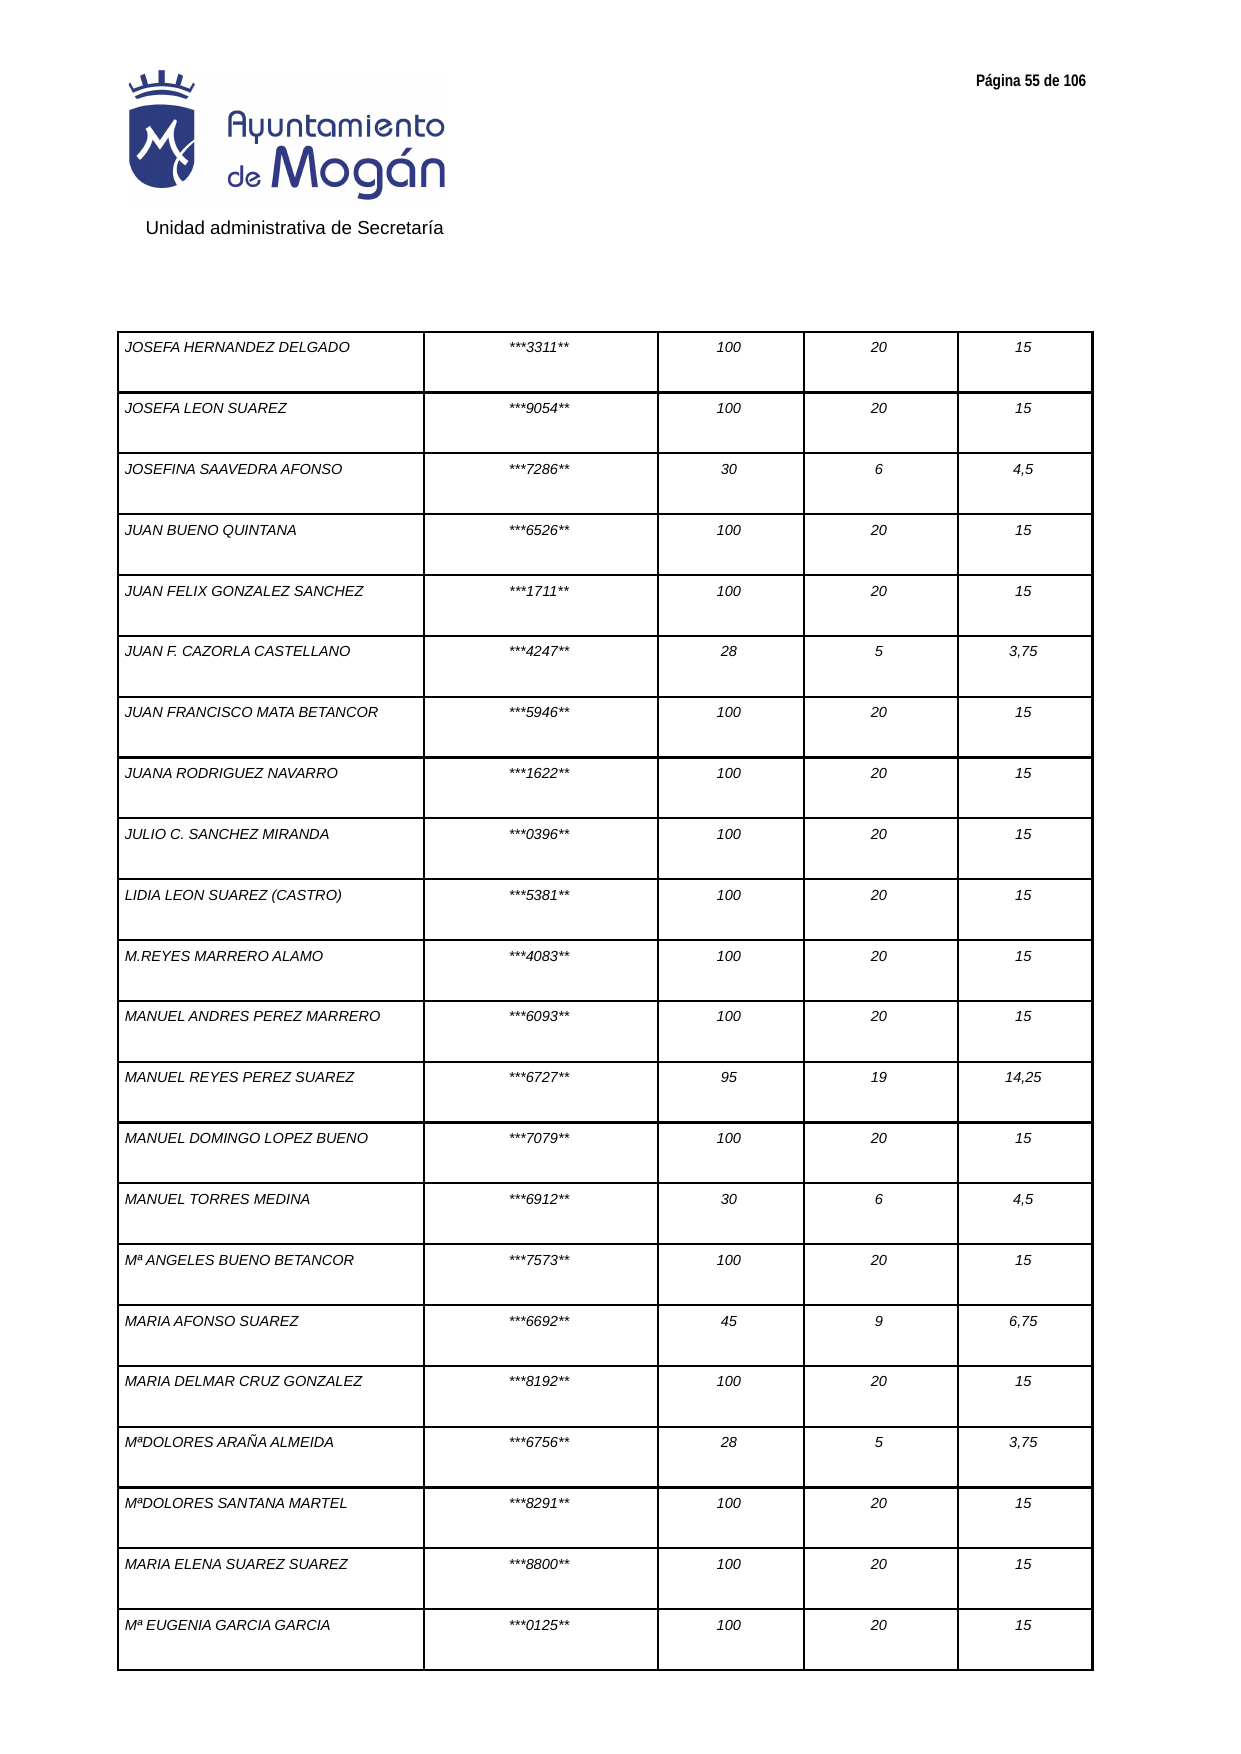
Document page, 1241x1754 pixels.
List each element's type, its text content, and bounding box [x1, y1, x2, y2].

table_cell 100 [659, 759, 803, 817]
table_cell 20 [805, 576, 957, 635]
table_cell 5 [805, 1428, 957, 1486]
table_cell JULIO C. SANCHEZ MIRANDA [119, 819, 423, 878]
table_cell JUAN BUENO QUINTANA [119, 515, 423, 574]
table_cell ***5381** [425, 880, 657, 939]
table_cell 14,25 [959, 1063, 1091, 1121]
table_cell MªDOLORES ARAÑA ALMEIDA [119, 1428, 423, 1486]
table_cell 100 [659, 1367, 803, 1426]
table_cell 15 [959, 515, 1091, 574]
table_cell 4,5 [959, 454, 1091, 513]
table_cell ***5946** [425, 698, 657, 756]
table_cell MANUEL REYES PEREZ SUAREZ [119, 1063, 423, 1121]
table_cell 15 [959, 819, 1091, 878]
table_cell 15 [959, 941, 1091, 1000]
table_cell JUAN FRANCISCO MATA BETANCOR [119, 698, 423, 756]
table_cell 20 [805, 1002, 957, 1061]
table_cell ***1622** [425, 759, 657, 817]
table_cell 15 [959, 1489, 1091, 1547]
table_cell 100 [659, 1549, 803, 1608]
table_cell ***4083** [425, 941, 657, 1000]
table_cell 45 [659, 1306, 803, 1365]
table_cell 15 [959, 1610, 1091, 1669]
table_cell MANUEL ANDRES PEREZ MARRERO [119, 1002, 423, 1061]
table_cell JOSEFA HERNANDEZ DELGADO [119, 333, 423, 391]
table_cell 6,75 [959, 1306, 1091, 1365]
table_cell 30 [659, 454, 803, 513]
table_cell 15 [959, 576, 1091, 635]
table_cell ***7286** [425, 454, 657, 513]
table_cell 4,5 [959, 1184, 1091, 1243]
table_cell MªDOLORES SANTANA MARTEL [119, 1489, 423, 1547]
table_cell 100 [659, 576, 803, 635]
table_cell M.REYES MARRERO ALAMO [119, 941, 423, 1000]
table_cell ***6727** [425, 1063, 657, 1121]
table_cell 30 [659, 1184, 803, 1243]
table_cell JOSEFINA SAAVEDRA AFONSO [119, 454, 423, 513]
table_cell 15 [959, 880, 1091, 939]
table_cell JUAN F. CAZORLA CASTELLANO [119, 637, 423, 696]
table_cell ***6692** [425, 1306, 657, 1365]
table_cell 20 [805, 1489, 957, 1547]
table_cell 15 [959, 1124, 1091, 1182]
table_cell ***3311** [425, 333, 657, 391]
table_cell 15 [959, 333, 1091, 391]
table_cell 3,75 [959, 637, 1091, 696]
table_cell 20 [805, 1245, 957, 1304]
table_cell 20 [805, 1549, 957, 1608]
table_cell ***6526** [425, 515, 657, 574]
table_cell JUANA RODRIGUEZ NAVARRO [119, 759, 423, 817]
table_cell 20 [805, 1124, 957, 1182]
table_cell 28 [659, 1428, 803, 1486]
table_cell ***1711** [425, 576, 657, 635]
table_cell 6 [805, 454, 957, 513]
table_cell 100 [659, 1610, 803, 1669]
table_cell 15 [959, 394, 1091, 452]
table_cell ***9054** [425, 394, 657, 452]
table_cell MARIA AFONSO SUAREZ [119, 1306, 423, 1365]
table_cell 100 [659, 515, 803, 574]
table_cell 20 [805, 333, 957, 391]
table_cell 20 [805, 880, 957, 939]
table_cell 20 [805, 1610, 957, 1669]
table_cell ***8291** [425, 1489, 657, 1547]
table_cell 100 [659, 880, 803, 939]
table_cell 15 [959, 759, 1091, 817]
table_cell JUAN FELIX GONZALEZ SANCHEZ [119, 576, 423, 635]
picture [128, 70, 445, 206]
table_cell 20 [805, 1367, 957, 1426]
table_cell 100 [659, 333, 803, 391]
table_cell MANUEL TORRES MEDINA [119, 1184, 423, 1243]
table_cell ***8800** [425, 1549, 657, 1608]
table_cell 15 [959, 1367, 1091, 1426]
table_cell 19 [805, 1063, 957, 1121]
table_cell 100 [659, 941, 803, 1000]
table_cell 15 [959, 1002, 1091, 1061]
table_cell LIDIA LEON SUAREZ (CASTRO) [119, 880, 423, 939]
table_cell MARIA ELENA SUAREZ SUAREZ [119, 1549, 423, 1608]
table_cell 95 [659, 1063, 803, 1121]
table_cell 5 [805, 637, 957, 696]
table_cell 100 [659, 1002, 803, 1061]
table_cell ***8192** [425, 1367, 657, 1426]
table_cell 100 [659, 1124, 803, 1182]
table_cell ***7079** [425, 1124, 657, 1182]
table_cell 15 [959, 1245, 1091, 1304]
table_cell 20 [805, 819, 957, 878]
table_cell Mª EUGENIA GARCIA GARCIA [119, 1610, 423, 1669]
table_cell 15 [959, 1549, 1091, 1608]
table_cell ***7573** [425, 1245, 657, 1304]
table_cell 3,75 [959, 1428, 1091, 1486]
table_cell ***0396** [425, 819, 657, 878]
table_cell 20 [805, 759, 957, 817]
table_cell JOSEFA LEON SUAREZ [119, 394, 423, 452]
table_cell 100 [659, 394, 803, 452]
table_cell 9 [805, 1306, 957, 1365]
table_cell MARIA DELMAR CRUZ GONZALEZ [119, 1367, 423, 1426]
table_cell 6 [805, 1184, 957, 1243]
table_cell 100 [659, 1489, 803, 1547]
table_cell MANUEL DOMINGO LOPEZ BUENO [119, 1124, 423, 1182]
table_cell 20 [805, 698, 957, 756]
table_cell 100 [659, 698, 803, 756]
table_cell ***6093** [425, 1002, 657, 1061]
table_cell 28 [659, 637, 803, 696]
table_cell 20 [805, 941, 957, 1000]
table_cell 100 [659, 1245, 803, 1304]
table_cell 20 [805, 515, 957, 574]
table_cell 100 [659, 819, 803, 878]
table_cell ***0125** [425, 1610, 657, 1669]
table_cell ***6912** [425, 1184, 657, 1243]
table_cell 15 [959, 698, 1091, 756]
table_cell Mª ANGELES BUENO BETANCOR [119, 1245, 423, 1304]
table_cell 20 [805, 394, 957, 452]
table_cell ***4247** [425, 637, 657, 696]
table_cell ***6756** [425, 1428, 657, 1486]
